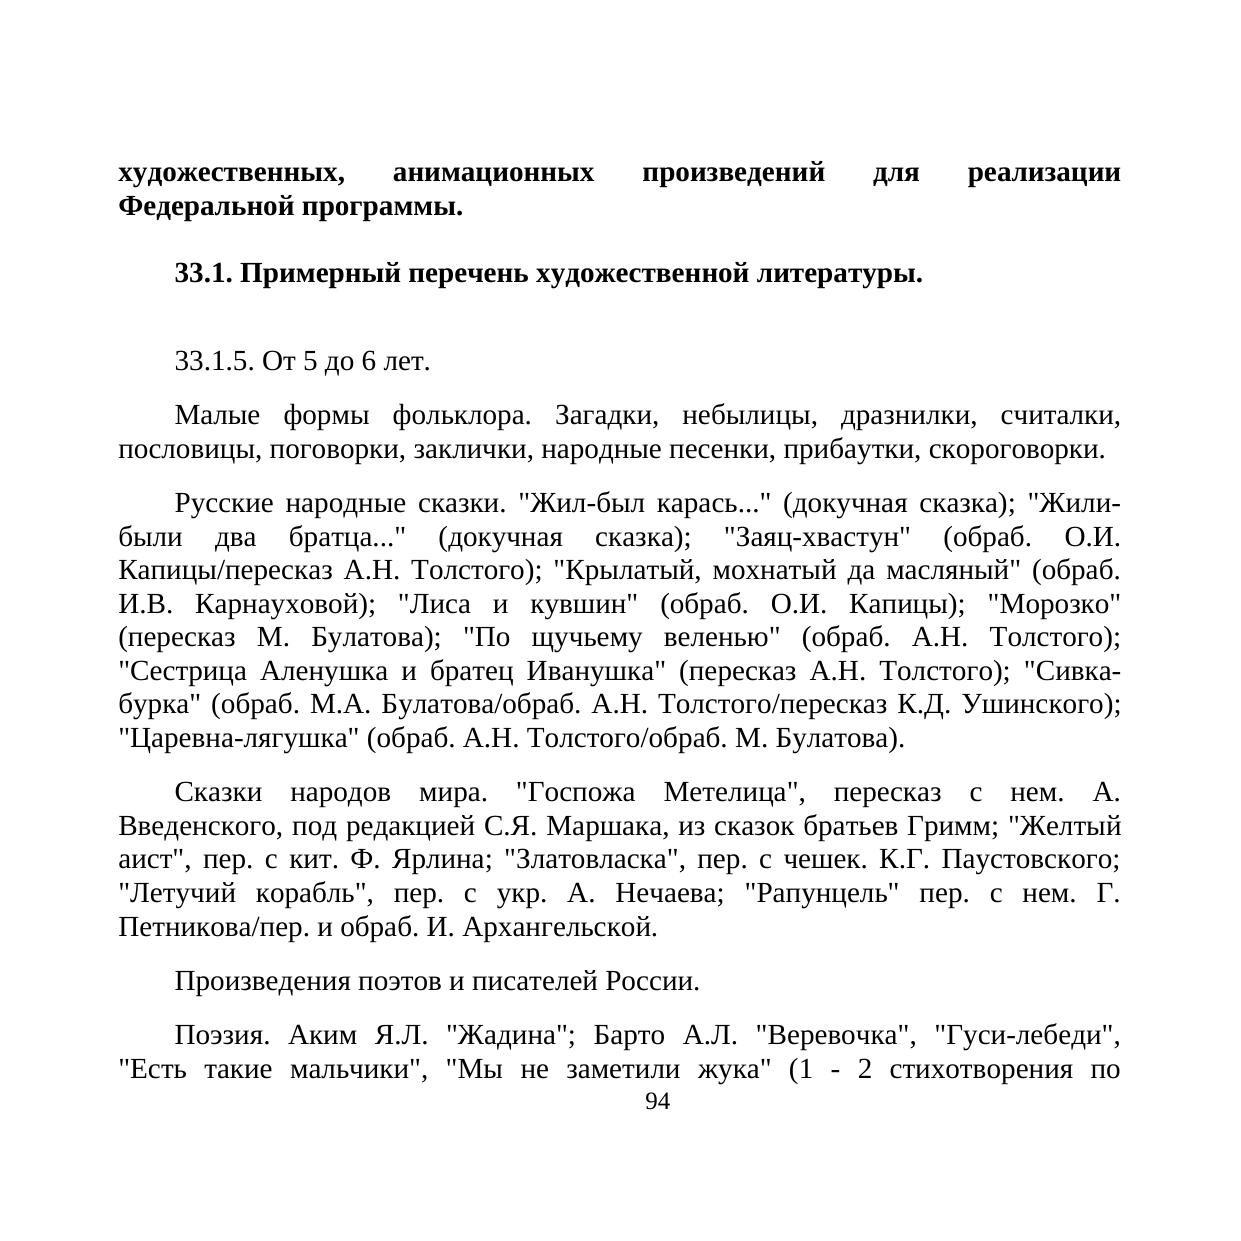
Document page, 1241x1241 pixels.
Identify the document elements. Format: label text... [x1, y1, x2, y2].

text 33.1.5. От 5 до 6 лет. [118, 343, 1122, 377]
title 33.1. Примерный перечень художественной литературы. [118, 255, 1122, 289]
text Малые формы фольклора. Загадки, небылицы, дразнилки, считалки, пословицы, поговорки, заклички, народные песенки, прибаутки, скороговорки. [118, 397, 1122, 464]
text Русские народные сказки. "Жил-был карась..." (докучная сказка); "Жили-были два братца..." (докучная сказка); "Заяц-хвастун" (обраб. О.И. Капицы/пересказ А.Н. Толстого); "Крылатый, мохнатый да масляный" (обраб. И.В. Карнауховой); "Лиса и кувшин" (обраб. О.И. Капицы); "Морозко" (пересказ М. Булатова); "По щучьему веленью" (обраб. А.Н. Толстого); "Сестрица Аленушка и братец Иванушка" (пересказ А.Н. Толстого); "Сивка-бурка" (обраб. М.А. Булатова/обраб. А.Н. Толстого/пересказ К.Д. Ушинского); "Царевна-лягушка" (обраб. А.Н. Толстого/обраб. М. Булатова). [118, 485, 1122, 754]
title художественных, анимационных произведений для реализации Федеральной программы. [118, 154, 1122, 222]
text Произведения поэтов и писателей России. [118, 963, 1122, 997]
text Сказки народов мира. "Госпожа Метелица", пересказ с нем. А. Введенского, под редакцией С.Я. Маршака, из сказок братьев Гримм; "Желтый аист", пер. с кит. Ф. Ярлина; "Златовласка", пер. с чешек. К.Г. Паустовского; "Летучий корабль", пер. с укр. А. Нечаева; "Рапунцель" пер. с нем. Г. Петникова/пер. и обраб. И. Архангельской. [118, 774, 1122, 942]
text Поэзия. Аким Я.Л. "Жадина"; Барто А.Л. "Веревочка", "Гуси-лебеди", "Есть такие мальчики", "Мы не заметили жука" (1 - 2 стихотворения по [118, 1017, 1122, 1084]
